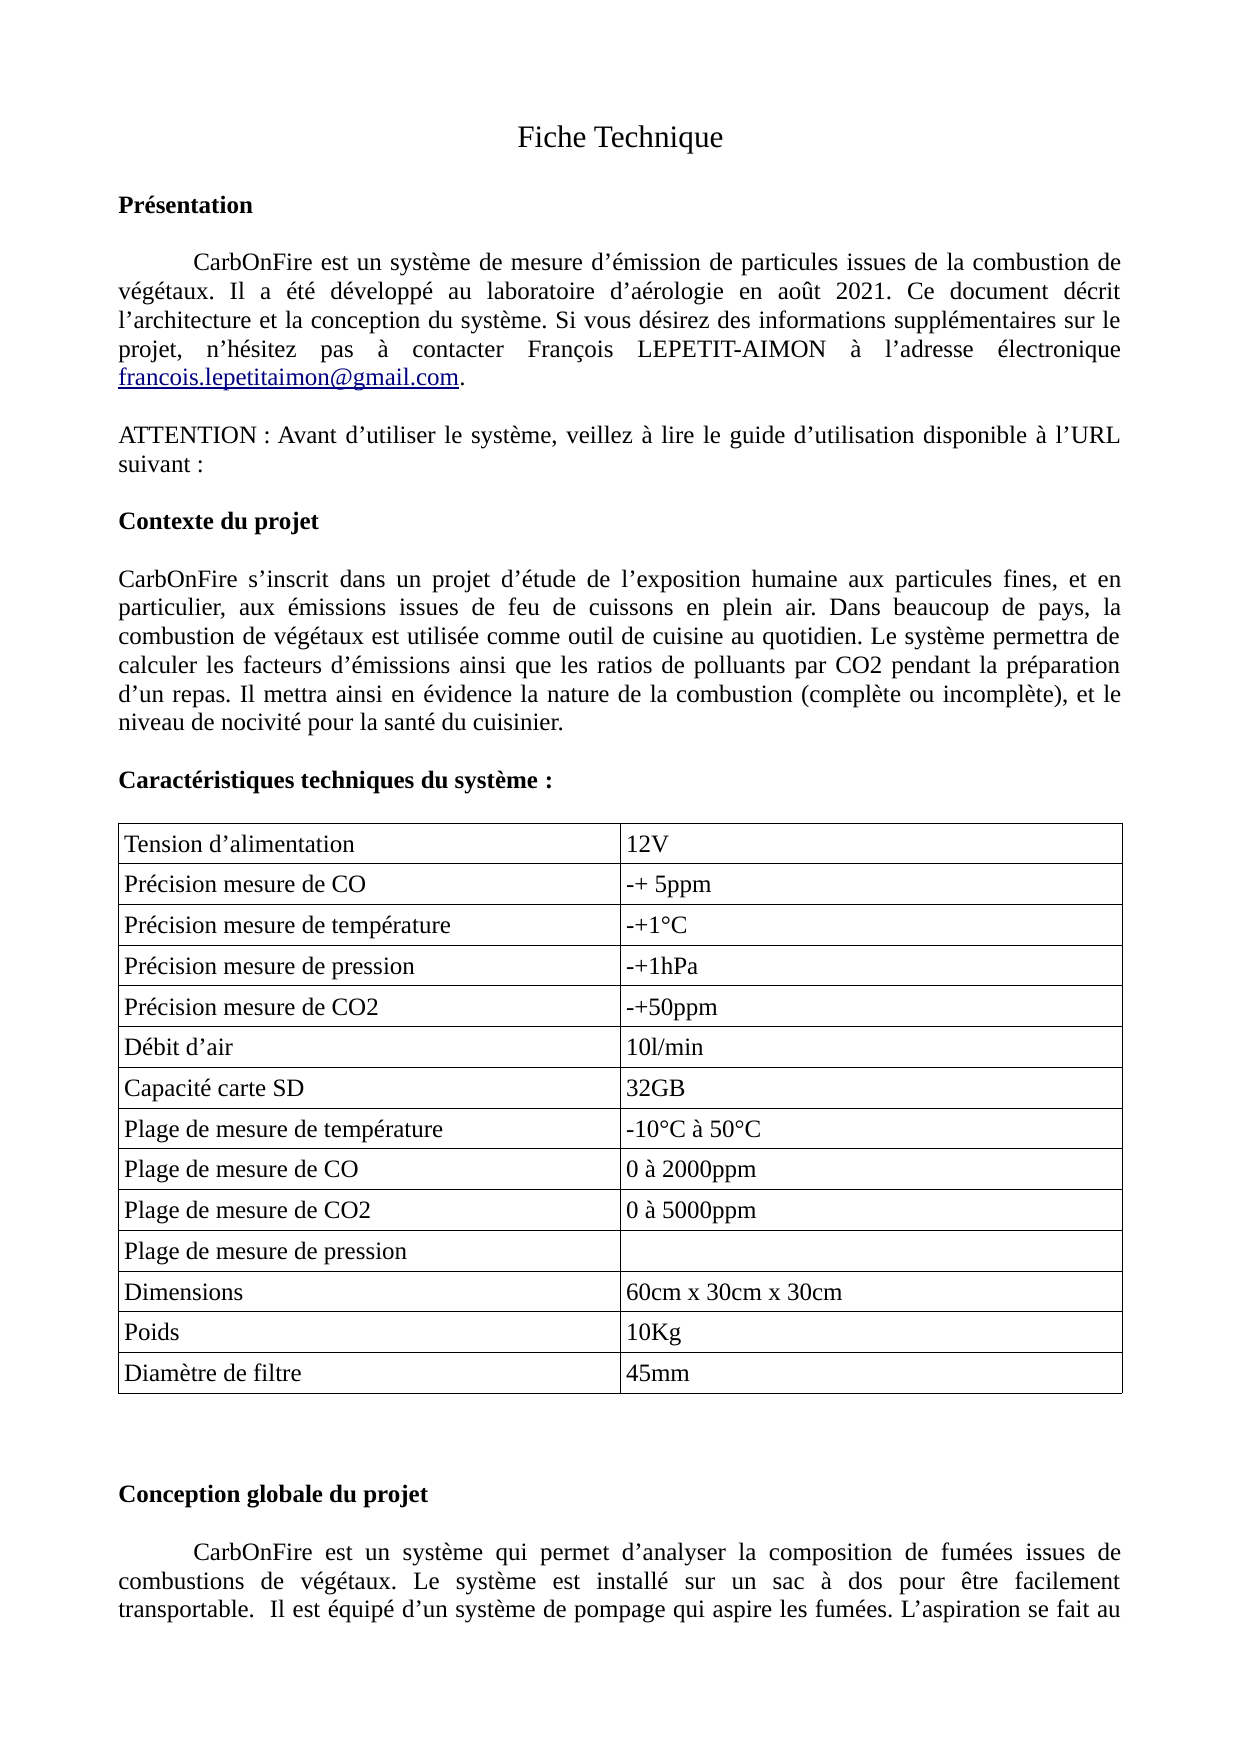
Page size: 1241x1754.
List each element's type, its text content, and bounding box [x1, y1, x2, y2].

table_cell -+50ppm [621, 986, 1122, 1026]
text Caractéristiques techniques du système : [118, 765, 1122, 794]
table_cell 0 à 2000ppm [621, 1149, 1122, 1189]
table_cell Plage de mesure de pression [119, 1231, 620, 1271]
table_cell Débit d’air [119, 1027, 620, 1067]
text CarbOnFire est un système de mesure d’émission de particules issues de la combustion de végétaux. Il a été développé au laboratoire d’aérologie en août 2021. Ce document décrit l’architecture et la conception du système. Si vous désirez des informations supplémentaires sur le projet, n’hésitez pas à contacter François LEPETIT-AIMON à l’adresse électronique francois.lepetitaimon@gmail.com. [118, 247, 1122, 391]
table_cell 60cm x 30cm x 30cm [621, 1272, 1122, 1311]
table_cell Plage de mesure de température [119, 1109, 620, 1148]
table_cell 10l/min [621, 1027, 1122, 1067]
table_cell Précision mesure de CO2 [119, 986, 620, 1026]
table_cell Capacité carte SD [119, 1068, 620, 1108]
text CarbOnFire est un système qui permet d’analyser la composition de fumées issues de combustions de végétaux. Le système est installé sur un sac à dos pour être facilement transportable. Il est équipé d’un système de pompage qui aspire les fumées. L’aspiration se fait au [118, 1537, 1122, 1623]
table_cell [621, 1231, 1122, 1271]
table_cell 0 à 5000ppm [621, 1190, 1122, 1230]
table_cell -10°C à 50°C [621, 1109, 1122, 1148]
text Conception globale du projet [118, 1479, 1122, 1508]
table_cell Dimensions [119, 1272, 620, 1311]
text CarbOnFire s’inscrit dans un projet d’étude de l’exposition humaine aux particules fines, et en particulier, aux émissions issues de feu de cuissons en plein air. Dans beaucoup de pays, la combustion de végétaux est utilisée comme outil de cuisine au quotidien. Le système permettra de calculer les facteurs d’émissions ainsi que les ratios de polluants par CO2 pendant la préparation d’un repas. Il mettra ainsi en évidence la nature de la combustion (complète ou incomplète), et le niveau de nocivité pour la santé du cuisinier. [118, 564, 1122, 736]
table_cell Précision mesure de pression [119, 946, 620, 985]
text ATTENTION : Avant d’utiliser le système, veillez à lire le guide d’utilisation disponible à l’URL suivant : [118, 420, 1122, 477]
table_cell 45mm [621, 1353, 1122, 1393]
text Contexte du projet [118, 506, 1122, 535]
table_cell 10Kg [621, 1312, 1122, 1352]
table_header 12V [621, 824, 1122, 863]
text Fiche Technique [118, 118, 1122, 154]
table_cell -+ 5ppm [621, 864, 1122, 904]
table_cell Plage de mesure de CO [119, 1149, 620, 1189]
text Présentation [118, 190, 1122, 219]
table_header Tension d’alimentation [119, 824, 620, 863]
table_cell -+1°C [621, 905, 1122, 945]
table_cell Précision mesure de température [119, 905, 620, 945]
table_cell 32GB [621, 1068, 1122, 1108]
table_cell Précision mesure de CO [119, 864, 620, 904]
table_cell Poids [119, 1312, 620, 1352]
table_cell -+1hPa [621, 946, 1122, 985]
table_cell Diamètre de filtre [119, 1353, 620, 1393]
table_cell Plage de mesure de CO2 [119, 1190, 620, 1230]
